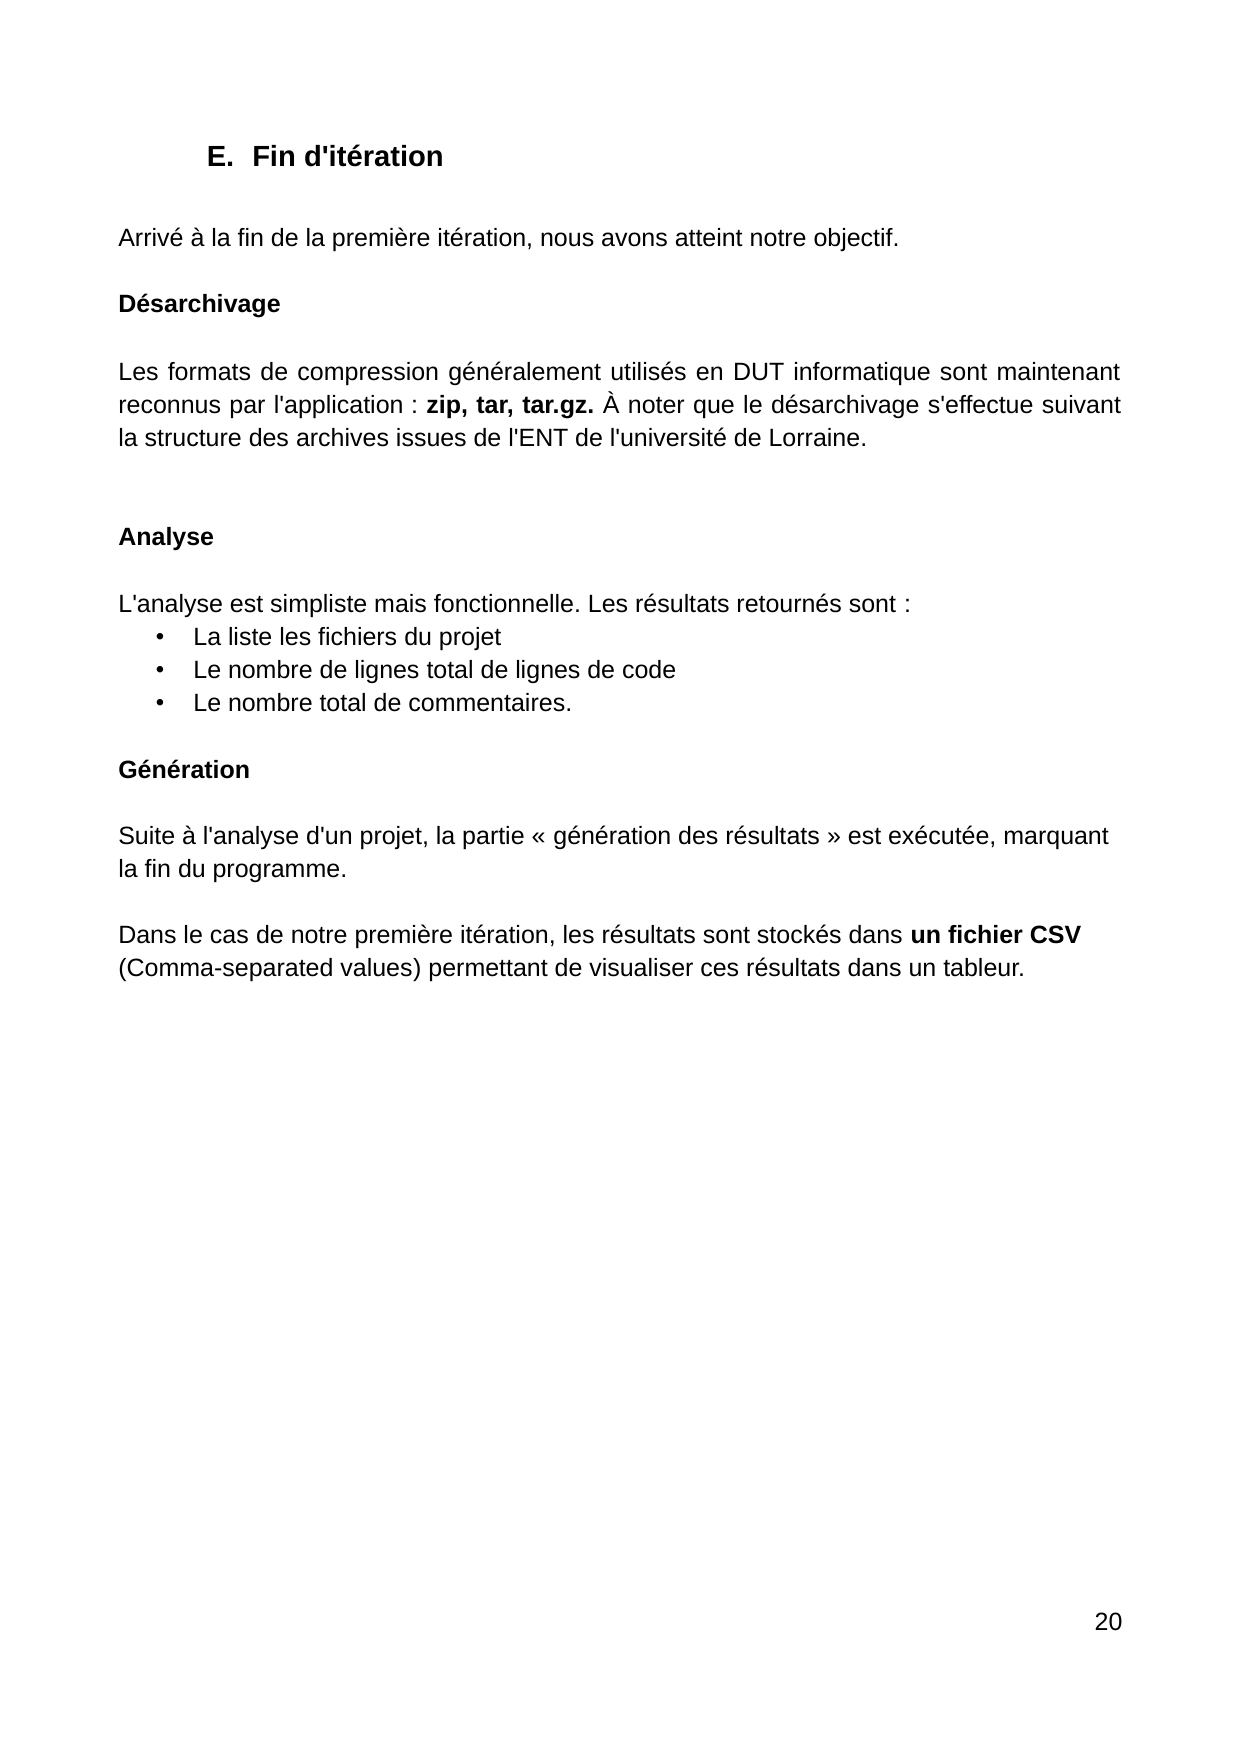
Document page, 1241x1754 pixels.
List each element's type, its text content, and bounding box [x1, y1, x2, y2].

text Dans le cas de notre première itération, les résultats sont stockés dans un fichier CSV (Comma-separated values) permettant de visualiser ces résultats dans un tableur. [118, 920, 1122, 981]
text Analyse [118, 522, 1122, 550]
text L'analyse est simpliste mais fonctionnelle. Les résultats retournés sont : [118, 589, 1122, 618]
text Les formats de compression généralement utilisés en DUT informatique sont maintenant reconnus par l'application : zip, tar, tar.gz. À noter que le désarchivage s'effectue suivant la structure des archives issues de l'ENT de l'université de Lorraine. [118, 357, 1122, 451]
list La liste les fichiers du projet [156, 622, 1122, 651]
text Suite à l'analyse d'un projet, la partie « génération des résultats » est exécutée, marquant la fin du programme. [118, 821, 1122, 915]
subtitle Fin d'itération [178, 139, 1122, 172]
text Arrivé à la fin de la première itération, nous avons atteint notre objectif. [118, 223, 1122, 252]
list Désarchivage [118, 289, 1122, 318]
list Le nombre de lignes total de lignes de code [156, 655, 1122, 684]
text Génération [118, 722, 1122, 783]
list Le nombre total de commentaires. [156, 688, 1122, 717]
